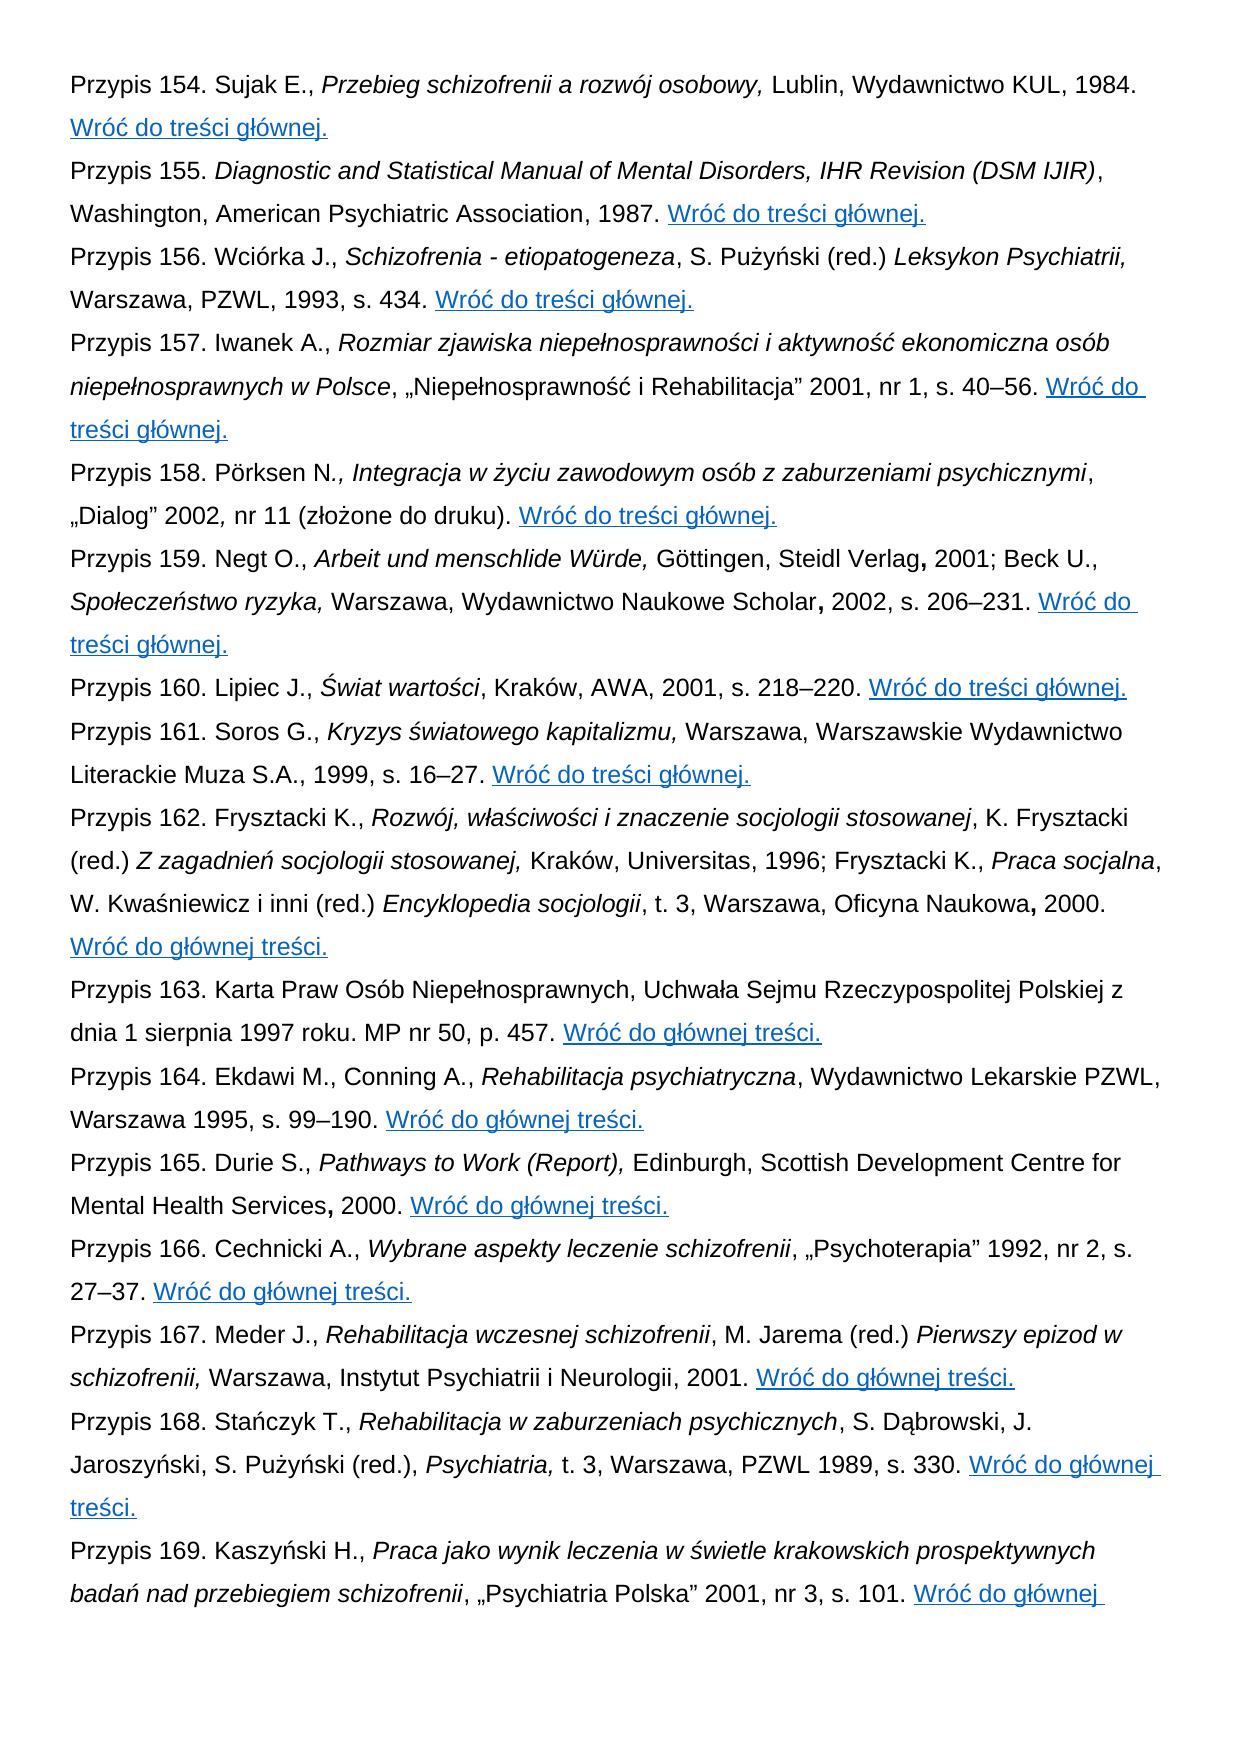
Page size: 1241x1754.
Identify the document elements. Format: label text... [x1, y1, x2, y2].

text Przypis 159. Negt O., Arbeit und menschlide Würde, Göttingen, Steidl Verlag, 2001; Beck U., Społeczeństwo ryzyka, Warszawa, Wydawnictwo Naukowe Scholar, 2002, s. 206–231. Wróć do treści głównej. [70, 544, 1171, 659]
text Przypis 160. Lipiec J., Świat wartości, Kraków, AWA, 2001, s. 218–220. Wróć do treści głównej. [70, 673, 1171, 702]
text Przypis 163. Karta Praw Osób Niepełnosprawnych, Uchwała Sejmu Rzeczypospolitej Polskiej z dnia 1 sierpnia 1997 roku. MP nr 50, p. 457. Wróć do głównej treści. [70, 975, 1171, 1047]
text Przypis 155. Diagnostic and Statistical Manual of Mental Disorders, IHR Revision (DSM IJIR), Washington, American Psychiatric Association, 1987. Wróć do treści głównej. [70, 156, 1171, 228]
text Przypis 168. Stańczyk T., Rehabilitacja w zaburzeniach psychicznych, S. Dąbrowski, J. Jaroszyński, S. Pużyński (red.), Psychiatria, t. 3, Warszawa, PZWL 1989, s. 330. Wróć do głównej treści. [70, 1407, 1171, 1522]
text Przypis 157. Iwanek A., Rozmiar zjawiska niepełnosprawności i aktywność ekonomiczna osób niepełnosprawnych w Polsce, „Niepełnosprawność i Rehabilitacja” 2001, nr 1, s. 40–56. Wróć do treści głównej. [70, 328, 1171, 443]
text Przypis 164. Ekdawi M., Conning A., Rehabilitacja psychiatryczna, Wydawnictwo Lekarskie PZWL, Warszawa 1995, s. 99–190. Wróć do głównej treści. [70, 1062, 1171, 1133]
text Przypis 166. Cechnicki A., Wybrane aspekty leczenie schizofrenii, „Psychoterapia” 1992, nr 2, s. 27–37. Wróć do głównej treści. [70, 1234, 1171, 1306]
text Przypis 161. Soros G., Kryzys światowego kapitalizmu, Warszawa, Warszawskie Wydawnictwo Literackie Muza S.A., 1999, s. 16–27. Wróć do treści głównej. [70, 717, 1171, 788]
text Przypis 167. Meder J., Rehabilitacja wczesnej schizofrenii, M. Jarema (red.) Pierwszy epizod w schizofrenii, Warszawa, Instytut Psychiatrii i Neurologii, 2001. Wróć do głównej treści. [70, 1320, 1171, 1392]
text Przypis 156. Wciórka J., Schizofrenia - etiopatogeneza, S. Pużyński (red.) Leksykon Psychiatrii, Warszawa, PZWL, 1993, s. 434. Wróć do treści głównej. [70, 242, 1171, 314]
text Przypis 154. Sujak E., Przebieg schizofrenii a rozwój osobowy, Lublin, Wydawnictwo KUL, 1984. Wróć do treści głównej. [70, 70, 1171, 142]
text Przypis 165. Durie S., Pathways to Work (Report), Edinburgh, Scottish Development Centre for Mental Health Services, 2000. Wróć do głównej treści. [70, 1148, 1171, 1220]
text Przypis 162. Frysztacki K., Rozwój, właściwości i znaczenie socjologii stosowanej, K. Frysztacki (red.) Z zagadnień socjologii stosowanej, Kraków, Universitas, 1996; Frysztacki K., Praca socjalna, W. Kwaśniewicz i inni (red.) Encyklopedia socjologii, t. 3, Warszawa, Oficyna Naukowa, 2000. Wróć do głównej treści. [70, 803, 1171, 961]
text Przypis 158. Pörksen N., Integracja w życiu zawodowym osób z zaburzeniami psychicznymi, „Dialog” 2002, nr 11 (złożone do druku). Wróć do treści głównej. [70, 458, 1171, 530]
text Przypis 169. Kaszyński H., Praca jako wynik leczenia w świetle krakowskich prospektywnych badań nad przebiegiem schizofrenii, „Psychiatria Polska” 2001, nr 3, s. 101. Wróć do głównej [70, 1536, 1171, 1608]
